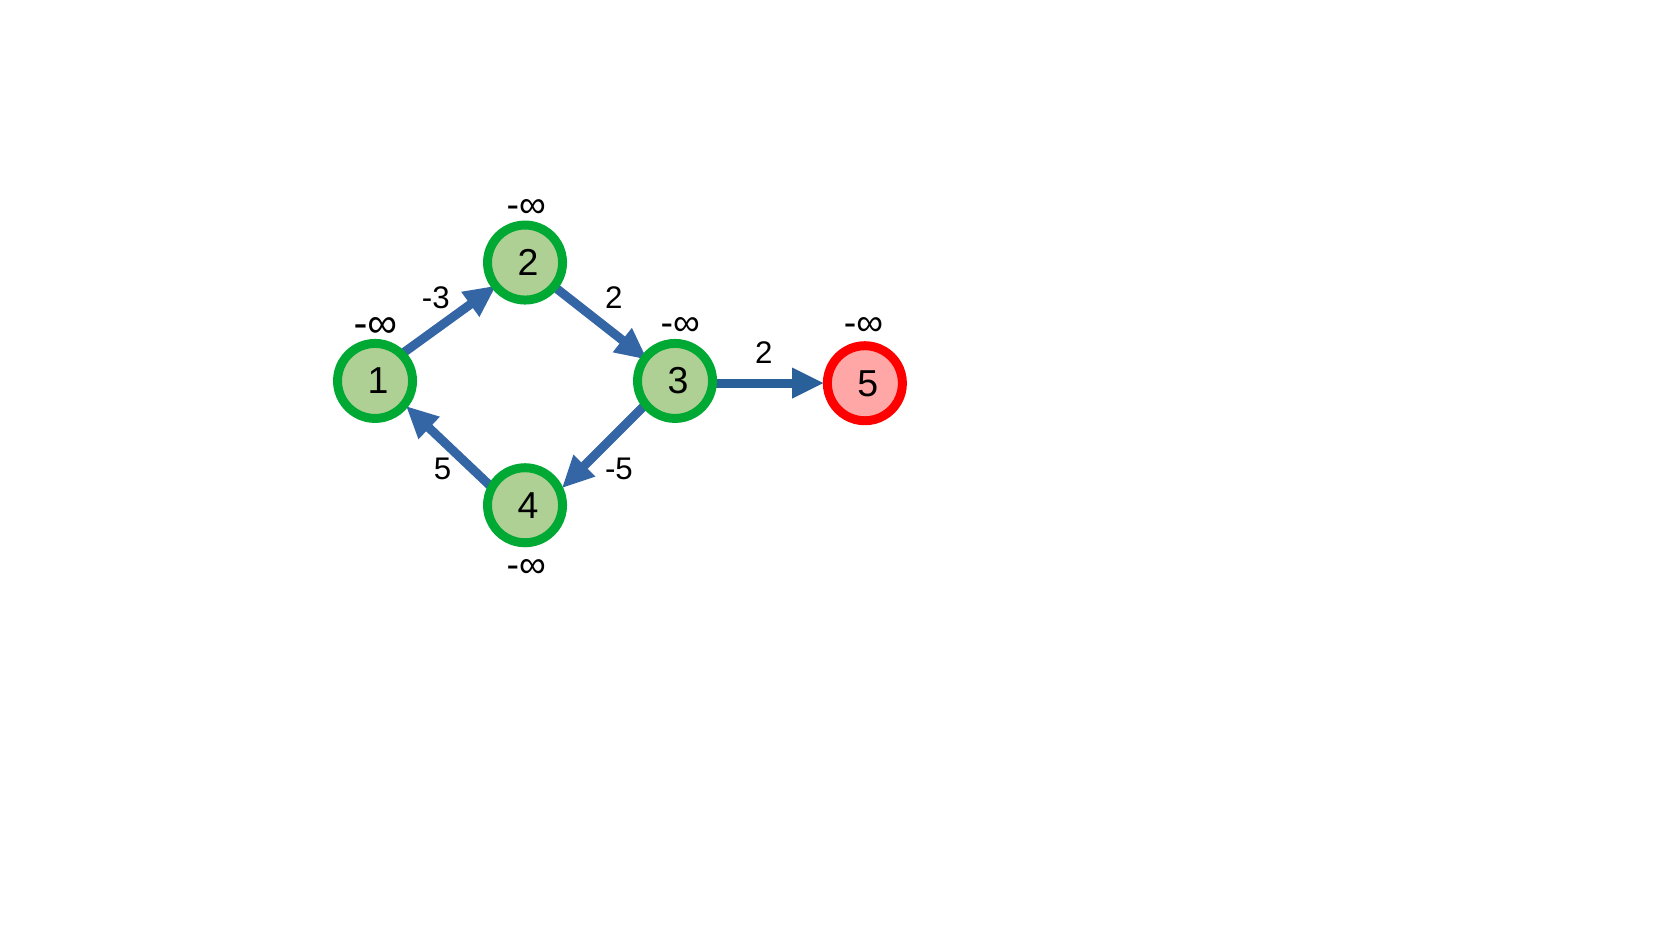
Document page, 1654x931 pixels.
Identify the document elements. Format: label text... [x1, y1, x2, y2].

text_box -5 [590, 443, 648, 494]
text_box 5 [827, 351, 903, 421]
text_box -∞ [338, 291, 412, 354]
text_box -∞ [491, 536, 561, 594]
text_box 1 [337, 354, 413, 419]
text_box -∞ [491, 175, 561, 233]
text_box 2 [740, 328, 788, 378]
text_box 5 [418, 443, 467, 494]
text_box -∞ [645, 294, 715, 351]
text_box 2 [487, 225, 563, 301]
text_box 3 [637, 351, 713, 419]
text_box -3 [407, 272, 465, 323]
text_box 4 [487, 467, 563, 536]
text_box -∞ [828, 294, 898, 351]
text_box 2 [590, 272, 638, 323]
